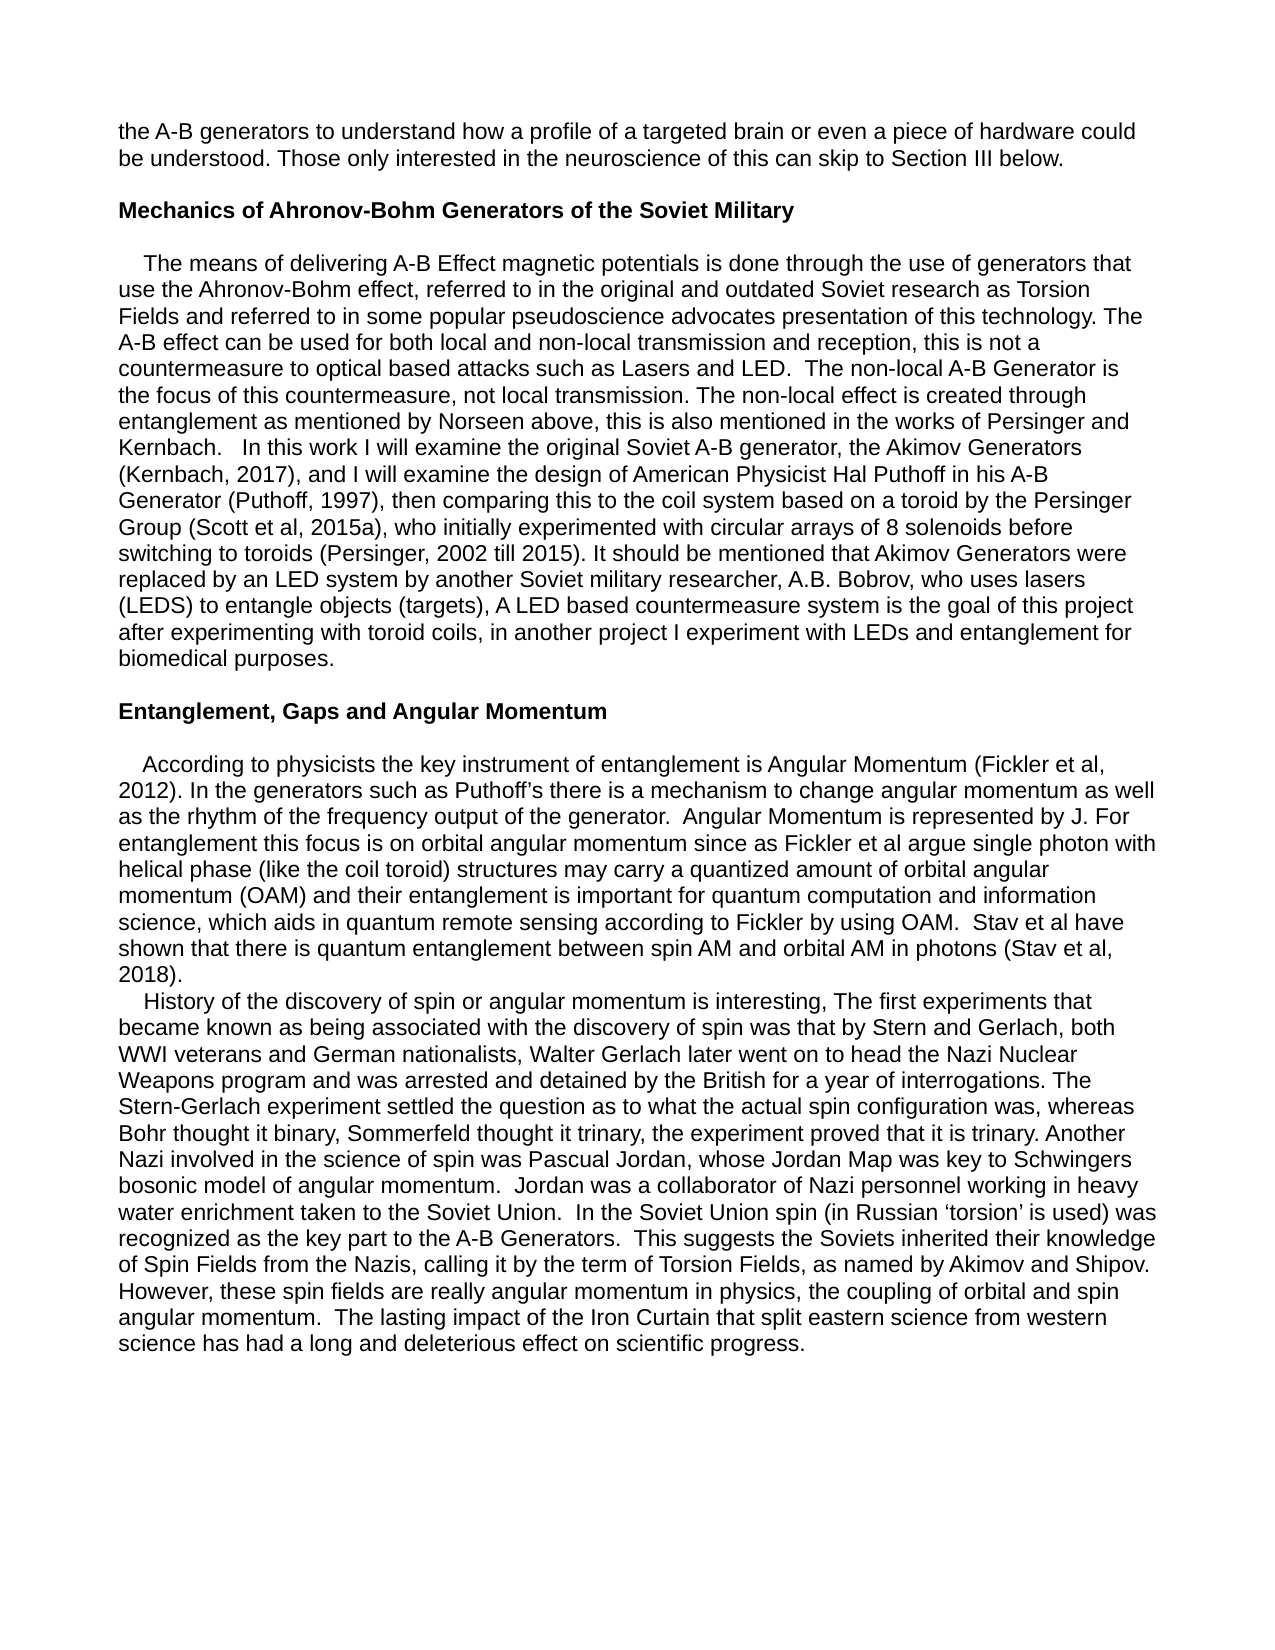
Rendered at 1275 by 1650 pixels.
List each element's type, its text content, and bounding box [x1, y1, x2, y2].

text History of the discovery of spin or angular momentum is interesting, The first experiments that became known as being associated with the discovery of spin was that by Stern and Gerlach, both WWI veterans and German nationalists, Walter Gerlach later went on to head the Nazi Nuclear Weapons program and was arrested and detained by the British for a year of interrogations. The Stern-Gerlach experiment settled the question as to what the actual spin configuration was, whereas Bohr thought it binary, Sommerfeld thought it trinary, the experiment proved that it is trinary. Another Nazi involved in the science of spin was Pascual Jordan, whose Jordan Map was key to Schwingers bosonic model of angular momentum. Jordan was a collaborator of Nazi personnel working in heavy water enrichment taken to the Soviet Union. In the Soviet Union spin (in Russian ‘torsion’ is used) was recognized as the key part to the A-B Generators. This suggests the Soviets inherited their knowledge of Spin Fields from the Nazis, calling it by the term of Torsion Fields, as named by Akimov and Shipov. However, these spin fields are really angular momentum in physics, the coupling of orbital and spin angular momentum. The lasting impact of the Iron Curtain that split eastern science from western science has had a long and deleterious effect on scientific progress. [118, 988, 1157, 1357]
text The means of delivering A-B Effect magnetic potentials is done through the use of generators that use the Ahronov-Bohm effect, referred to in the original and outdated Soviet research as Torsion Fields and referred to in some popular pseudoscience advocates presentation of this technology. The A-B effect can be used for both local and non-local transmission and reception, this is not a countermeasure to optical based attacks such as Lasers and LED. The non-local A-B Generator is the focus of this countermeasure, not local transmission. The non-local effect is created through entanglement as mentioned by Norseen above, this is also mentioned in the works of Persinger and Kernbach. In this work I will examine the original Soviet A-B generator, the Akimov Generators (Kernbach, 2017), and I will examine the design of American Physicist Hal Puthoff in his A-B Generator (Puthoff, 1997), then comparing this to the coil system based on a toroid by the Persinger Group (Scott et al, 2015a), who initially experimented with circular arrays of 8 solenoids before switching to toroids (Persinger, 2002 till 2015). It should be mentioned that Akimov Generators were replaced by an LED system by another Soviet military researcher, A.B. Bobrov, who uses lasers (LEDS) to entangle objects (targets), A LED based countermeasure system is the goal of this project after experimenting with toroid coils, in another project I experiment with LEDs and entanglement for biomedical purposes. [118, 250, 1157, 672]
text Mechanics of Ahronov-Bohm Generators of the Soviet Military [118, 197, 1157, 223]
text Entanglement, Gaps and Angular Momentum [118, 698, 1157, 724]
text According to physicists the key instrument of entanglement is Angular Momentum (Fickler et al, 2012). In the generators such as Puthoff’s there is a mechanism to change angular momentum as well as the rhythm of the frequency output of the generator. Angular Momentum is represented by J. For entanglement this focus is on orbital angular momentum since as Fickler et al argue single photon with helical phase (like the coil toroid) structures may carry a quantized amount of orbital angular momentum (OAM) and their entanglement is important for quantum computation and information science, which aids in quantum remote sensing according to Fickler by using OAM. Stav et al have shown that there is quantum entanglement between spin AM and orbital AM in photons (Stav et al, 2018). [118, 751, 1157, 988]
text the A-B generators to understand how a profile of a targeted brain or even a piece of hardware could be understood. Those only interested in the neuroscience of this can skip to Section III below. [118, 118, 1157, 171]
